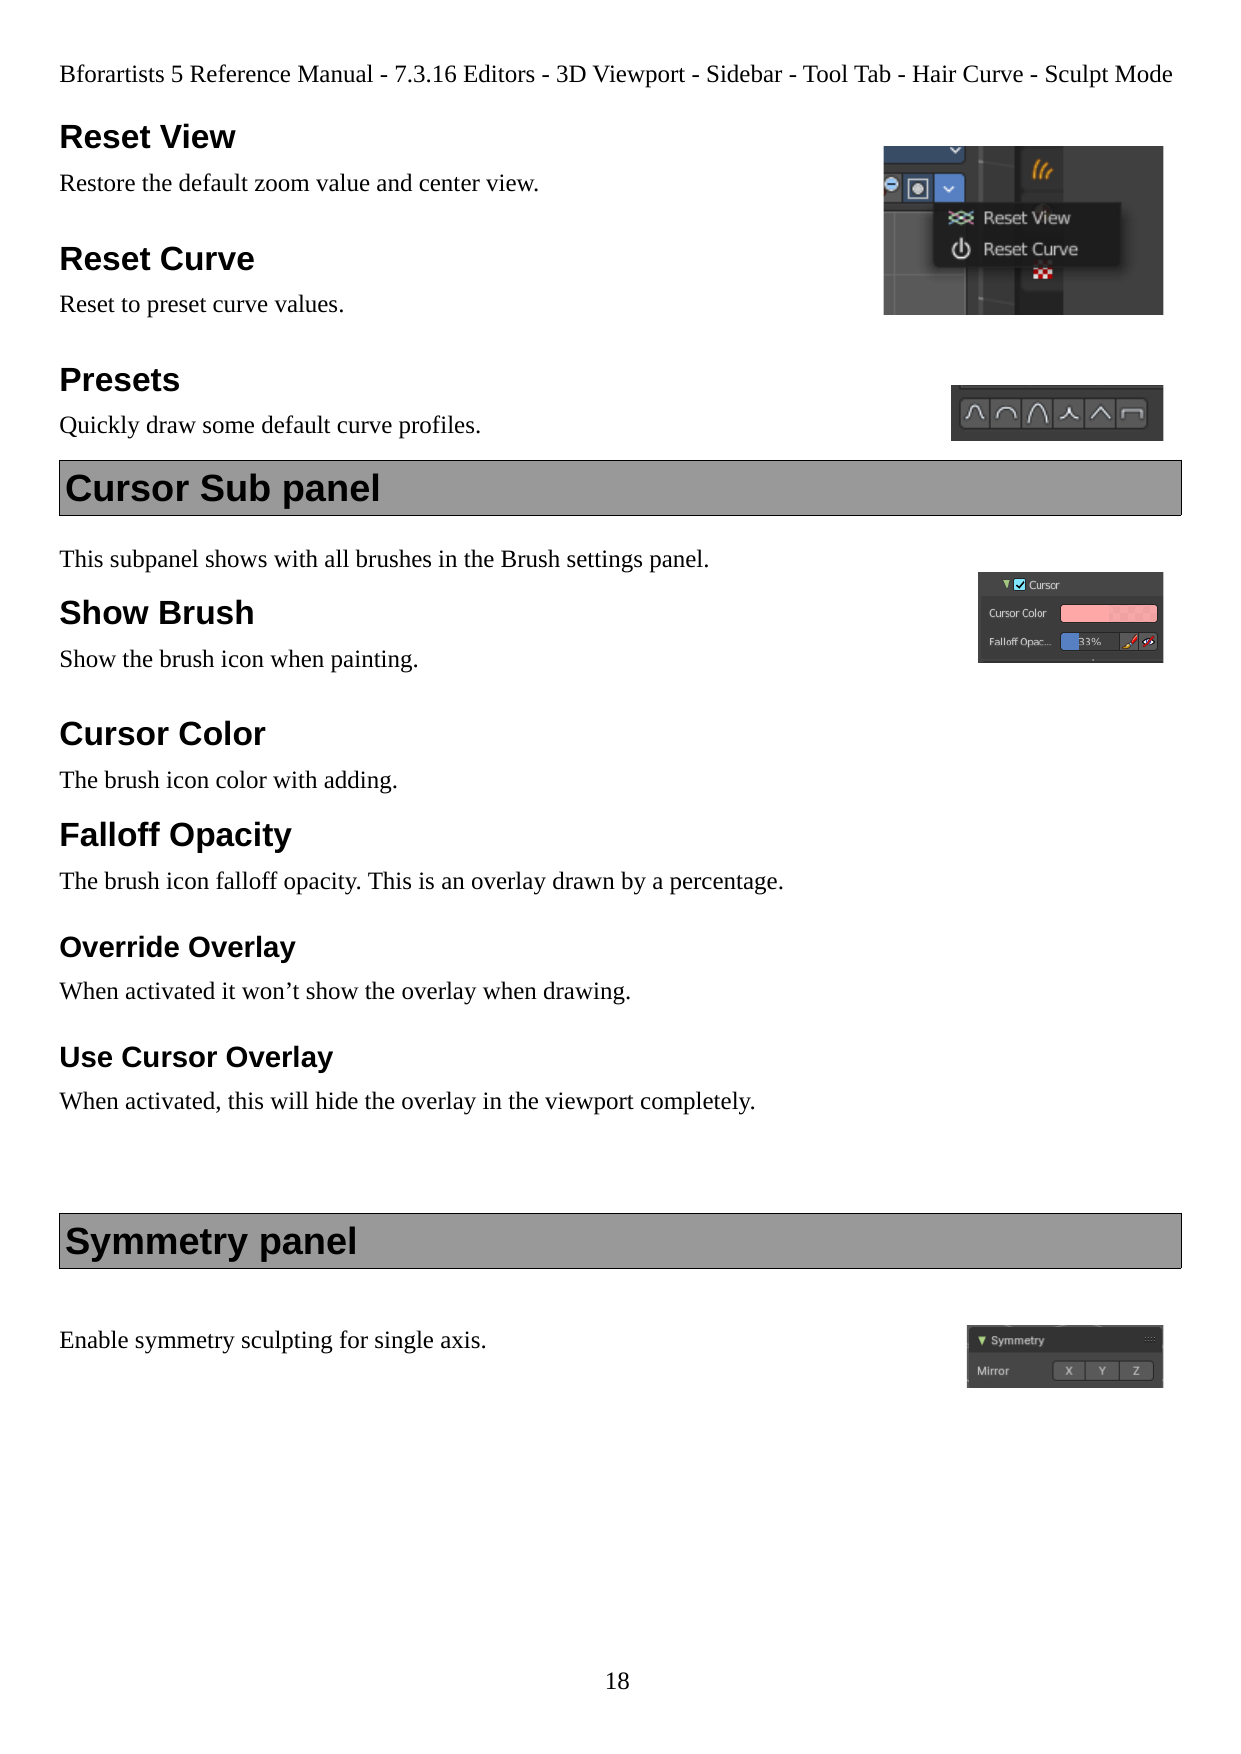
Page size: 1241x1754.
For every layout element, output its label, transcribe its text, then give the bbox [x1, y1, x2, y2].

subtitle Falloff Opacity [59, 815, 1181, 854]
subtitle [1164, 238, 1181, 277]
text When activated, this will hide the overlay in the viewport completely. [59, 1086, 1181, 1115]
text Quickly draw some default curve profiles. [59, 411, 951, 439]
text Enable symmetry sculpting for single axis. [59, 1326, 966, 1354]
picture [951, 385, 1164, 441]
subtitle Reset View [59, 117, 1181, 156]
subtitle Presets [59, 359, 1181, 398]
table_header Cursor Sub panel [60, 461, 1181, 515]
text The brush icon color with adding. [59, 765, 1181, 794]
picture [883, 146, 1164, 315]
text When activated it won’t show the overlay when drawing. [59, 976, 1181, 1005]
subtitle Show Brush [59, 593, 978, 632]
picture [978, 572, 1164, 663]
text Reset to preset curve values. [59, 289, 1181, 318]
text The brush icon falloff opacity. This is an overlay drawn by a percentage. [59, 866, 1181, 895]
text Show the brush icon when painting. [59, 644, 1181, 673]
subtitle [1164, 593, 1181, 632]
subtitle Cursor Color [59, 714, 1181, 753]
subtitle Reset Curve [59, 238, 883, 277]
text Restore the default zoom value and center view. [59, 168, 883, 197]
subtitle Override Overlay [59, 930, 1181, 963]
table_header Symmetry panel [60, 1214, 1181, 1268]
subtitle Use Cursor Overlay [59, 1040, 1181, 1073]
text This subpanel shows with all brushes in the Brush settings panel. [59, 544, 1181, 572]
picture [966, 1325, 1164, 1388]
